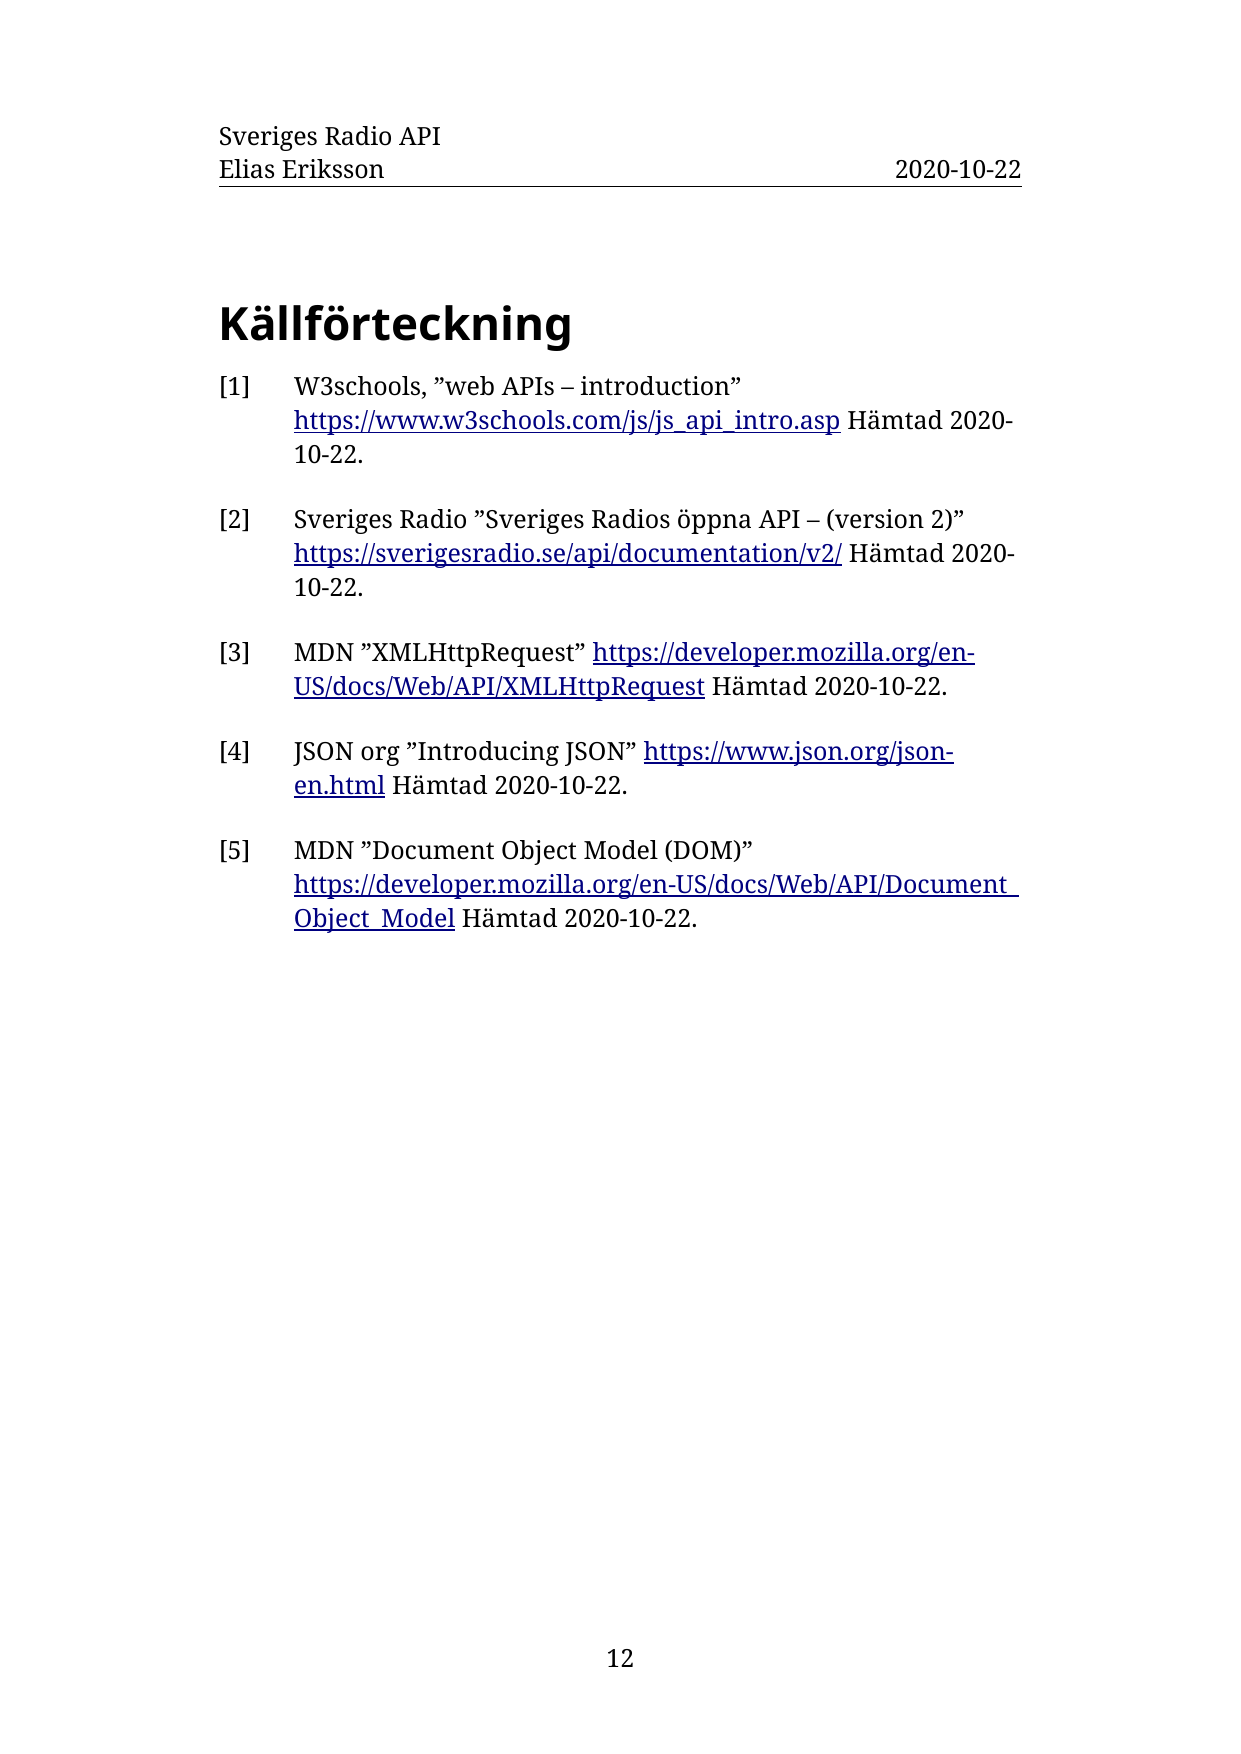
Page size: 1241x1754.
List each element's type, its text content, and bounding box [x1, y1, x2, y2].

list MDN ”XMLHttpRequest” https://developer.mozilla.org/en-US/docs/Web/API/XMLHttpRequest Hämtad 2020-10-22. [218, 634, 1022, 703]
list W3schools, ”web APIs – introduction” https://www.w3schools.com/js/js_api_intro.asp Hämtad 2020-10-22. [218, 369, 1022, 471]
subtitle Källförteckning [218, 291, 1022, 353]
list MDN ”Document Object Model (DOM)” https://developer.mozilla.org/en-US/docs/Web/API/Document_Object_Model Hämtad 2020-10-22. [218, 832, 1022, 934]
list Sveriges Radio ”Sveriges Radios öppna API – (version 2)” https://sverigesradio.se/api/documentation/v2/ Hämtad 2020-10-22. [218, 502, 1022, 604]
list JSON org ”Introducing JSON” https://www.json.org/json-en.html Hämtad 2020-10-22. [218, 733, 1022, 802]
